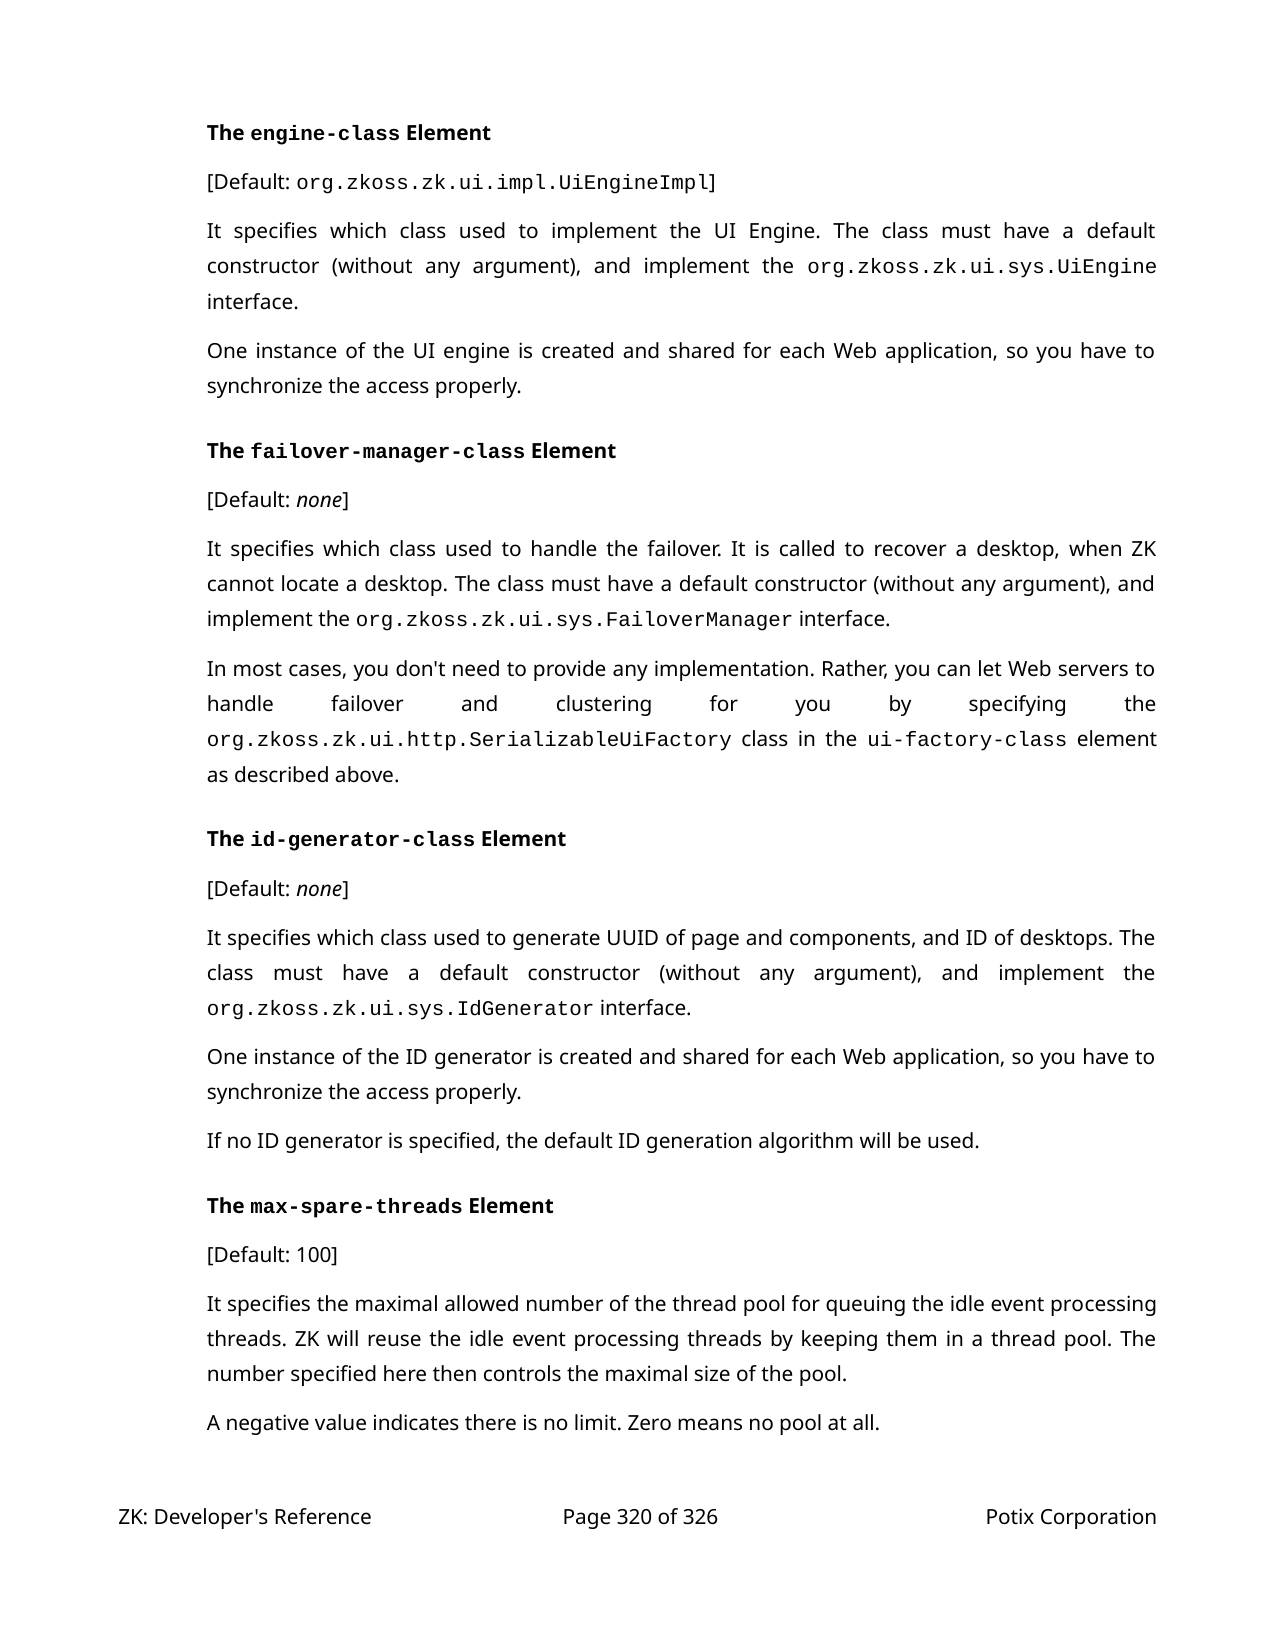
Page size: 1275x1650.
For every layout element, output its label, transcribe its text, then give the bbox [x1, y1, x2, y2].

text It specifies which class used to handle the failover. It is called to recover a desktop, when ZK cannot locate a desktop. The class must have a default constructor (without any argument), and implement the org.zkoss.zk.ui.sys.FailoverManager interface. [207, 534, 1157, 633]
text If no ID generator is specified, the default ID generation algorithm will be used. [207, 1126, 1157, 1154]
text In most cases, you don't need to provide any implementation. Rather, you can let Web servers to handle failover and clustering for you by specifying the org.zkoss.zk.ui.http.SerializableUiFactory class in the ui-factory-class element as described above. [207, 654, 1157, 788]
subtitle The max-spare-threads Element [207, 1191, 1157, 1220]
subtitle The engine-class Element [207, 118, 1157, 147]
text It specifies which class used to implement the UI Engine. The class must have a default constructor (without any argument), and implement the org.zkoss.zk.ui.sys.UiEngine interface. [207, 216, 1157, 315]
text One instance of the ID generator is created and shared for each Web application, so you have to synchronize the access properly. [207, 1042, 1157, 1106]
text It specifies which class used to generate UUID of page and components, and ID of desktops. The class must have a default constructor (without any argument), and implement the org.zkoss.zk.ui.sys.IdGenerator interface. [207, 923, 1157, 1022]
text One instance of the UI engine is created and shared for each Web application, so you have to synchronize the access properly. [207, 336, 1157, 399]
subtitle The id-generator-class Element [207, 824, 1157, 853]
text It specifies the maximal allowed number of the thread pool for queuing the idle event processing threads. ZK will reuse the idle event processing threads by keeping them in a thread pool. The number specified here then controls the maximal size of the pool. [207, 1289, 1157, 1388]
text [Default: none] [207, 874, 1157, 902]
text [Default: org.zkoss.zk.ui.impl.UiEngineImpl] [207, 167, 1157, 196]
subtitle The failover-manager-class Element [207, 436, 1157, 465]
text [Default: none] [207, 485, 1157, 513]
text [Default: 100] [207, 1240, 1157, 1268]
text A negative value indicates there is no limit. Zero means no pool at all. [207, 1408, 1157, 1437]
